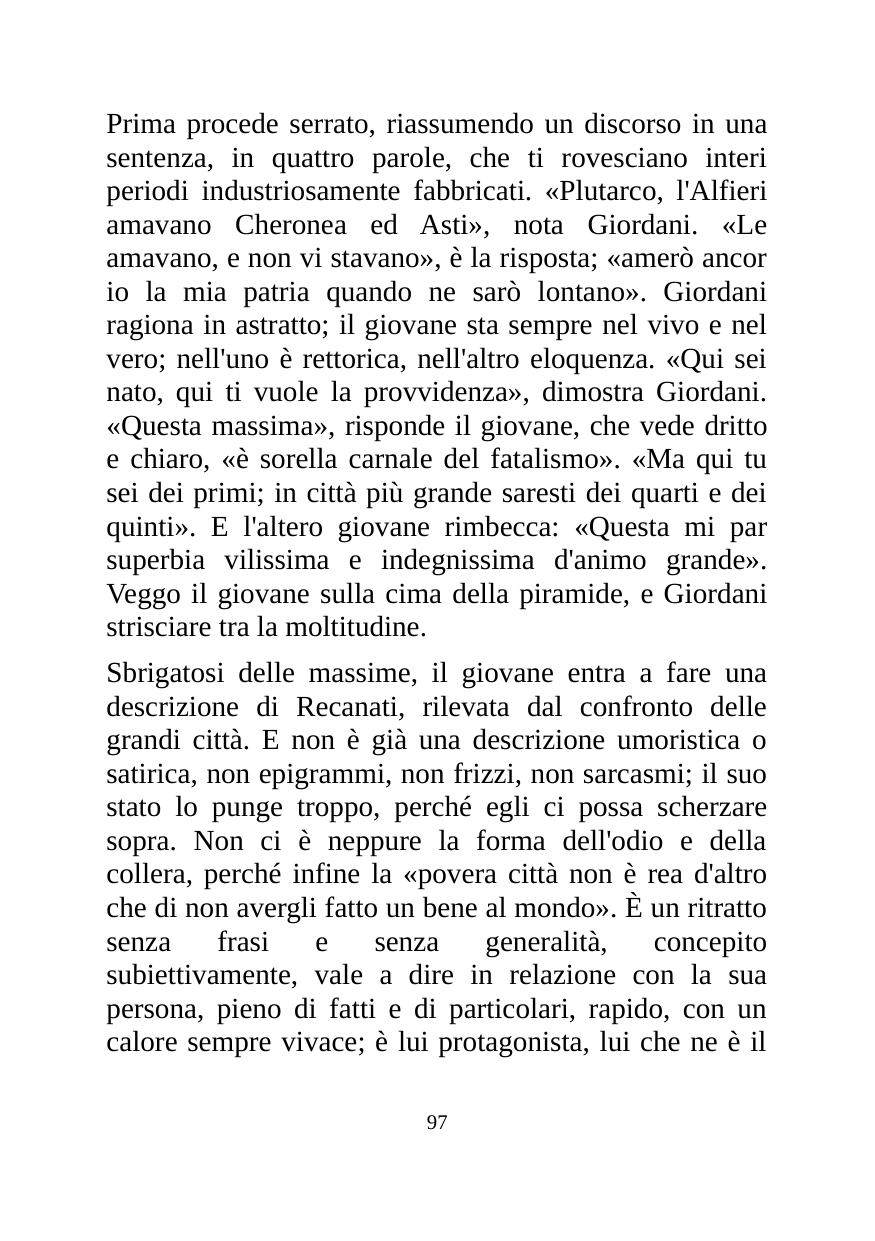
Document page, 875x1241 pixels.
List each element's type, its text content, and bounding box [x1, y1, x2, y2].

text Prima procede serrato, riassumendo un discorso in una sentenza, in quattro parole, che ti rovesciano interi periodi industriosamente fabbricati. «Plutarco, l'Alfieri amavano Cheronea ed Asti», nota Giordani. «Le amavano, e non vi stavano», è la risposta; «amerò ancor io la mia patria quando ne sarò lontano». Giordani ragiona in astratto; il giovane sta sempre nel vivo e nel vero; nell'uno è rettorica, nell'altro eloquenza. «Qui sei nato, qui ti vuole la provvidenza», dimostra Giordani. «Questa massima», risponde il giovane, che vede dritto e chiaro, «è sorella carnale del fatalismo». «Ma qui tu sei dei primi; in città più grande saresti dei quarti e dei quinti». E l'altero giovane rimbecca: «Questa mi par superbia vilissima e indegnissima d'animo grande». Veggo il giovane sulla cima della piramide, e Giordani strisciare tra la moltitudine. [106, 106, 768, 643]
text Sbrigatosi delle massime, il giovane entra a fare una descrizione di Recanati, rilevata dal confronto delle grandi città. E non è già una descrizione umoristica o satirica, non epigrammi, non frizzi, non sarcasmi; il suo stato lo punge troppo, perché egli ci possa scherzare sopra. Non ci è neppure la forma dell'odio e della collera, perché infine la «povera città non è rea d'altro che di non avergli fatto un bene al mondo». È un ritratto senza frasi e senza generalità, concepito subiettivamente, vale a dire in relazione con la sua persona, pieno di fatti e di particolari, rapido, con un calore sempre vivace; è lui protagonista, lui che ne è il [106, 655, 768, 1058]
